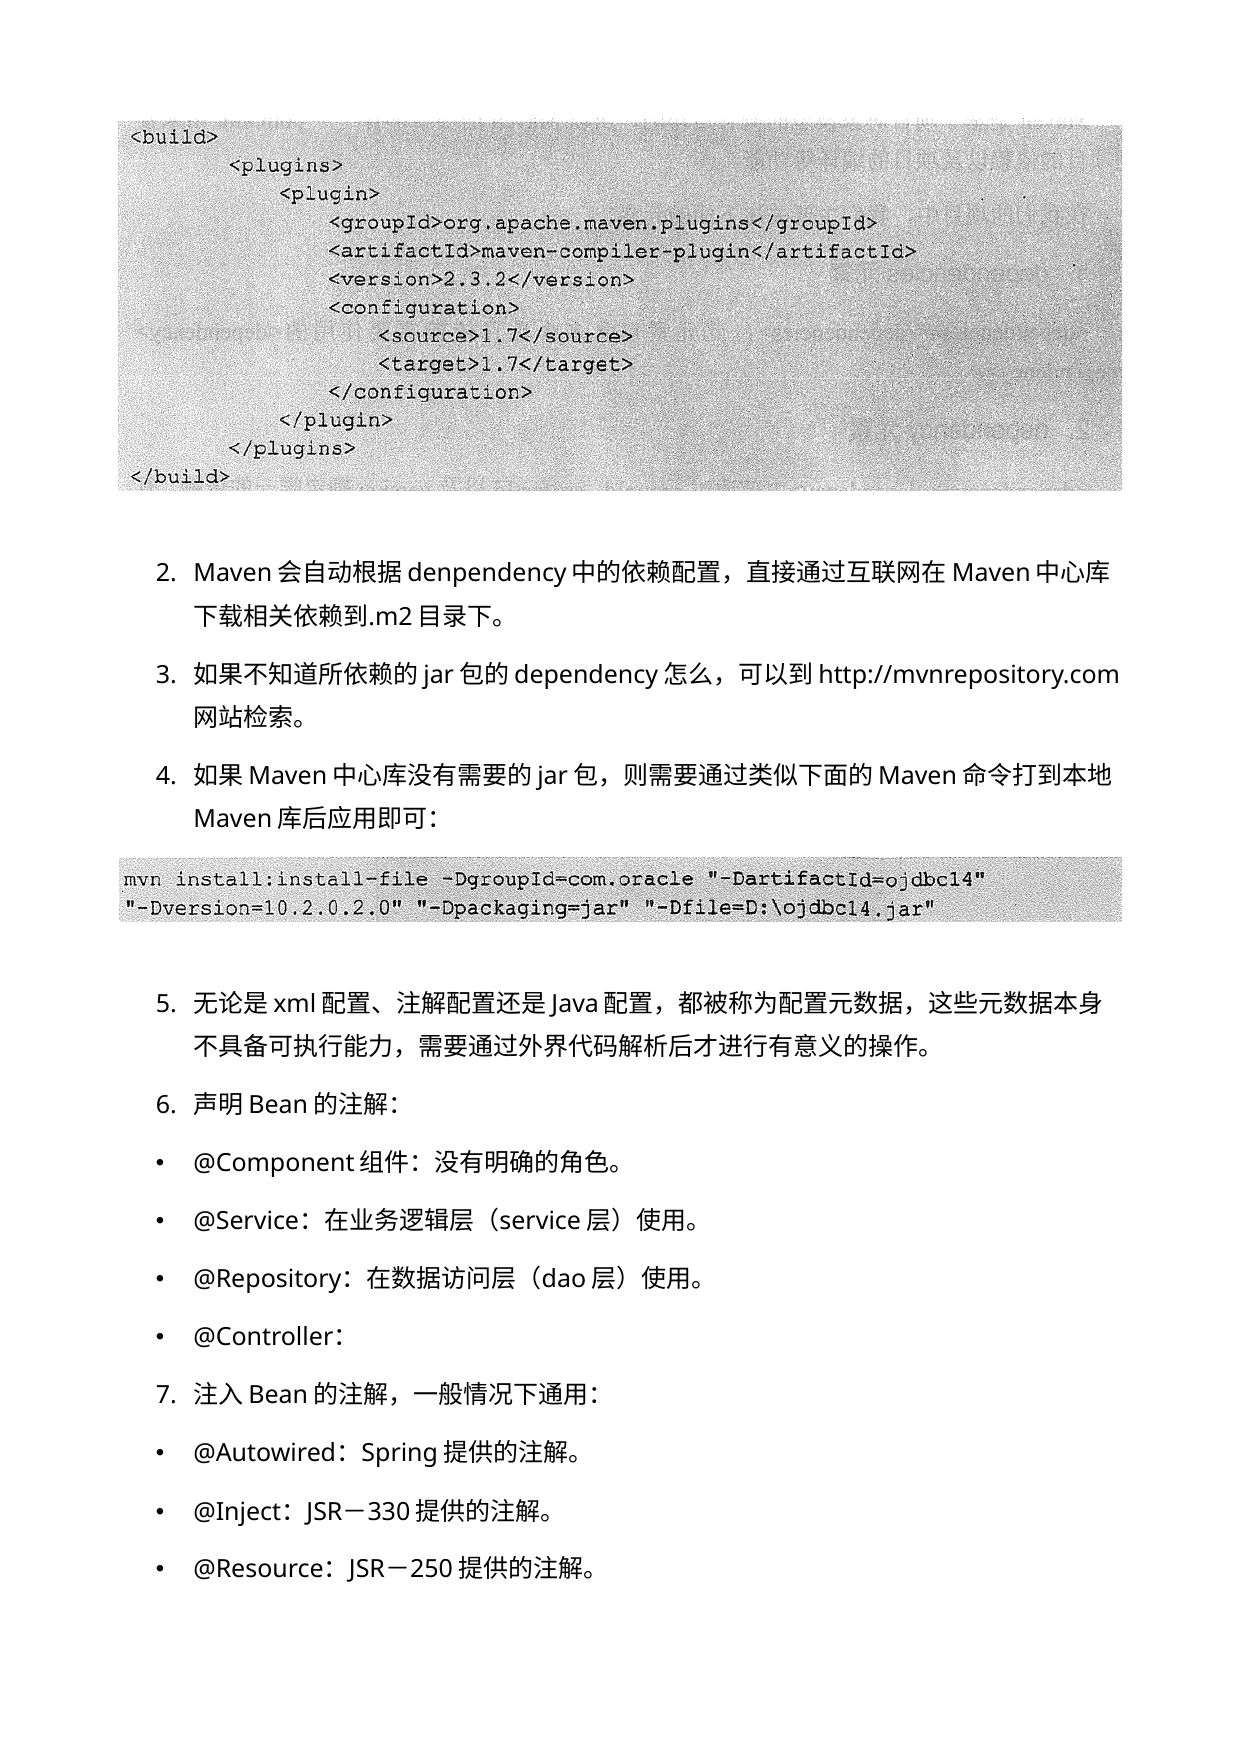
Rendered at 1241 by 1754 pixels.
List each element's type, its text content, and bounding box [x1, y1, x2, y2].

list Maven会自动根据denpendency中的依赖配置，直接通过互联网在Maven中心库下载相关依赖到.m2目录下。 [156, 553, 1122, 632]
list @Autowired：Spring提供的注解。 [156, 1433, 1122, 1469]
list @Controller： [156, 1317, 1122, 1353]
list 如果不知道所依赖的jar包的dependency怎么，可以到http://mvnrepository.com网站检索。 [156, 654, 1122, 734]
list 无论是xml配置、注解配置还是Java配置，都被称为配置元数据，这些元数据本身不具备可执行能力，需要通过外界代码解析后才进行有意义的操作。 [156, 983, 1122, 1063]
list 注入Bean的注解，一般情况下通用： [156, 1375, 1122, 1411]
list 声明Bean的注解： [156, 1085, 1122, 1121]
list @Inject：JSR－330提供的注解。 [156, 1491, 1122, 1527]
list @Component组件：没有明确的角色。 [156, 1143, 1122, 1179]
list 如果Maven中心库没有需要的jar包，则需要通过类似下面的Maven命令打到本地Maven库后应用即可： [156, 756, 1122, 835]
picture [118, 857, 1123, 922]
list @Service：在业务逻辑层（service层）使用。 [156, 1201, 1122, 1237]
picture [118, 118, 1123, 491]
list @Repository：在数据访问层（dao层）使用。 [156, 1259, 1122, 1295]
list @Resource：JSR－250提供的注解。 [156, 1549, 1122, 1585]
